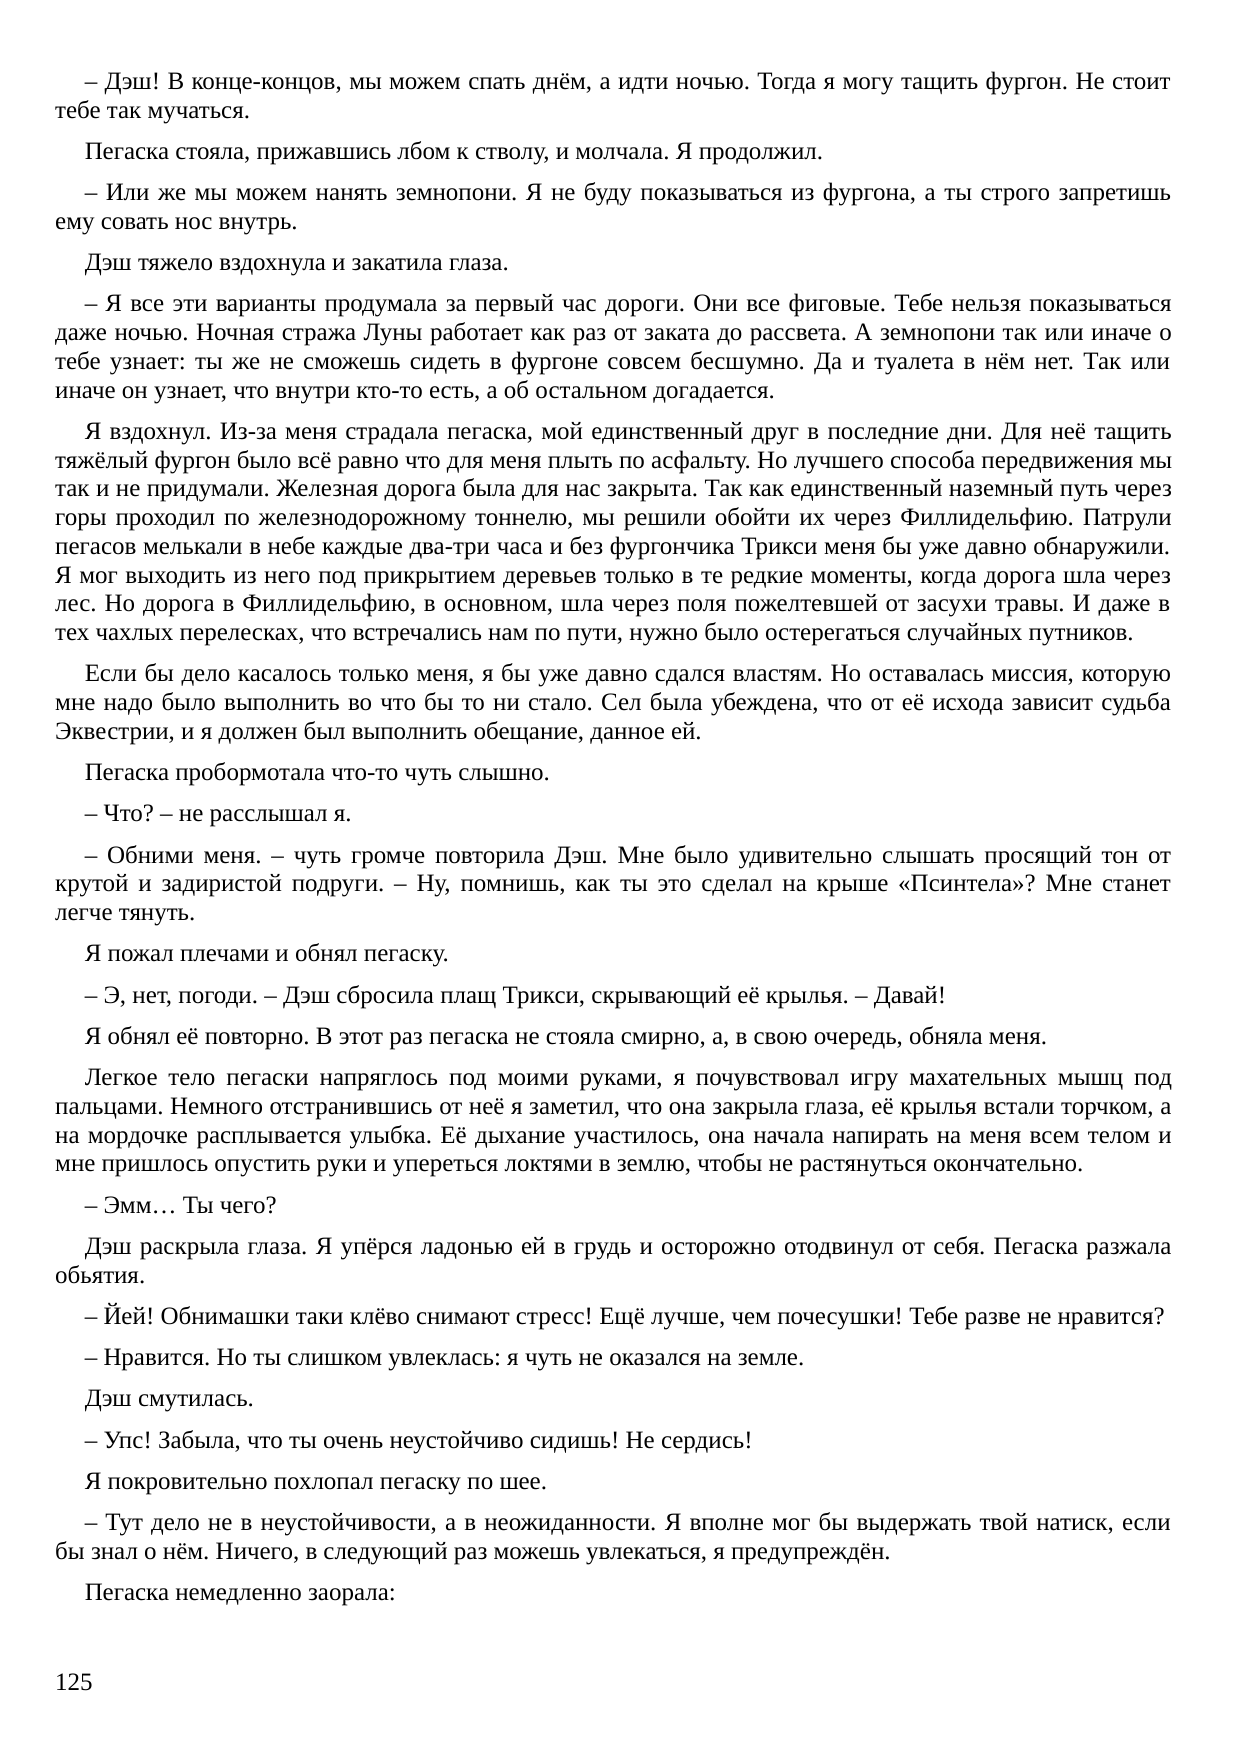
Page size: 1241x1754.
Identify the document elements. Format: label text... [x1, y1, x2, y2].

text Пегаска пробормотала что-то чуть слышно. [55, 757, 1173, 786]
text – Обними меня. – чуть громче повторила Дэш. Мне было удивительно слышать просящий тон от крутой и задиристой подруги. – Ну, помнишь, как ты это сделал на крыше «Псинтела»? Мне станет легче тянуть. [55, 840, 1173, 926]
text – Э, нет, погоди. – Дэш сбросила плащ Трикси, скрывающий её крылья. – Давай! [55, 980, 1173, 1008]
text Легкое тело пегаски напряглось под моими руками, я почувствовал игру махательных мышц под пальцами. Немного отстранившись от неё я заметил, что она закрыла глаза, её крылья встали торчком, а на мордочке расплывается улыбка. Её дыхание участилось, она начала напирать на меня всем телом и мне пришлось опустить руки и упереться локтями в землю, чтобы не растянуться окончательно. [55, 1062, 1173, 1177]
text – Нравится. Но ты слишком увлеклась: я чуть не оказался на земле. [55, 1342, 1173, 1371]
text – Упс! Забыла, что ты очень неустойчиво сидишь! Не сердись! [55, 1425, 1173, 1453]
text – Дэш! В конце-концов, мы можем спать днём, а идти ночью. Тогда я могу тащить фургон. Не стоит тебе так мучаться. [55, 66, 1173, 123]
text Я вздохнул. Из-за меня страдала пегаска, мой единственный друг в последние дни. Для неё тащить тяжёлый фургон было всё равно что для меня плыть по асфальту. Но лучшего способа передвижения мы так и не придумали. Железная дорога была для нас закрыта. Так как единственный наземный путь через горы проходил по железнодорожному тоннелю, мы решили обойти их через Филлидельфию. Патрули пегасов мелькали в небе каждые два-три часа и без фургончика Трикси меня бы уже давно обнаружили. Я мог выходить из него под прикрытием деревьев только в те редкие моменты, когда дорога шла через лес. Но дорога в Филлидельфию, в основном, шла через поля пожелтевшей от засухи травы. И даже в тех чахлых перелесках, что встречались нам по пути, нужно было остерегаться случайных путников. [55, 416, 1173, 646]
text Я обнял её повторно. В этот раз пегаска не стояла смирно, а, в свою очередь, обняла меня. [55, 1021, 1173, 1050]
text Пегаска немедленно заорала: [55, 1577, 1173, 1606]
text – Что? – не расслышал я. [55, 798, 1173, 827]
text Дэш раскрыла глаза. Я упёрся ладонью ей в грудь и осторожно отодвинул от себя. Пегаска разжала обьятия. [55, 1231, 1173, 1288]
text – Тут дело не в неустойчивости, а в неожиданности. Я вполне мог бы выдержать твой натиск, если бы знал о нём. Ничего, в следующий раз можешь увлекаться, я предупреждён. [55, 1507, 1173, 1565]
text – Йей! Обнимашки таки клёво снимают стресс! Ещё лучше, чем почесушки! Тебе разве не нравится? [55, 1301, 1173, 1330]
text Я пожал плечами и обнял пегаску. [55, 938, 1173, 967]
text Дэш смутилась. [55, 1383, 1173, 1412]
text – Я все эти варианты продумала за первый час дороги. Они все фиговые. Тебе нельзя показываться даже ночью. Ночная стража Луны работает как раз от заката до рассвета. А земнопони так или иначе о тебе узнает: ты же не сможешь сидеть в фургоне совсем бесшумно. Да и туалета в нём нет. Так или иначе он узнает, что внутри кто-то есть, а об остальном догадается. [55, 288, 1173, 403]
text – Или же мы можем нанять земнопони. Я не буду показываться из фургона, а ты строго запретишь ему совать нос внутрь. [55, 177, 1173, 235]
text Пегаска стояла, прижавшись лбом к стволу, и молчала. Я продолжил. [55, 136, 1173, 165]
text Если бы дело касалось только меня, я бы уже давно сдался властям. Но оставалась миссия, которую мне надо было выполнить во что бы то ни стало. Сел была убеждена, что от её исхода зависит судьба Эквестрии, и я должен был выполнить обещание, данное ей. [55, 658, 1173, 745]
text Дэш тяжело вздохнула и закатила глаза. [55, 247, 1173, 276]
text – Эмм… Ты чего? [55, 1190, 1173, 1218]
text Я покровительно похлопал пегаску по шее. [55, 1466, 1173, 1495]
